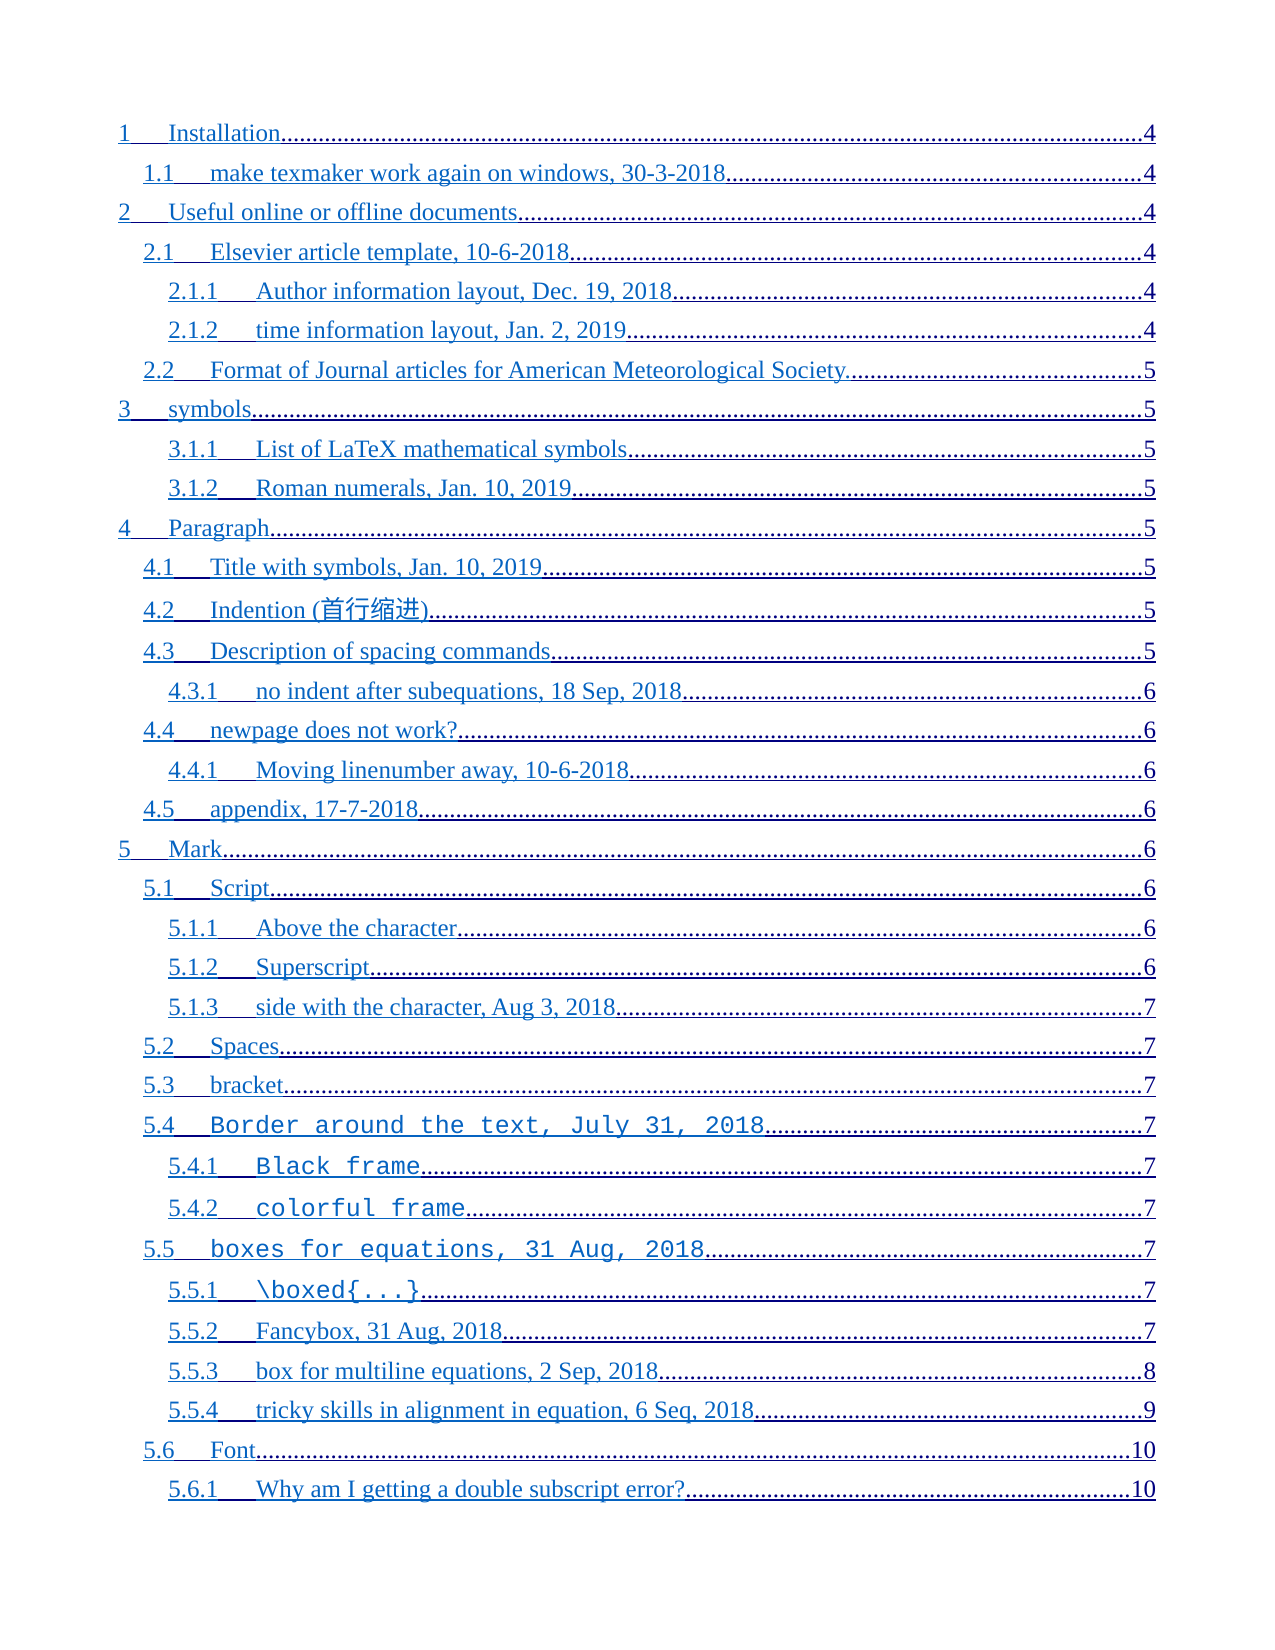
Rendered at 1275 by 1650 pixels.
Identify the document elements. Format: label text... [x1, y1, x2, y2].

text 5.5.2 Fancybox, 31 Aug, 2018 7 [168, 1316, 1157, 1345]
text 5.5.4 tricky skills in alignment in equation, 6 Seq, 2018 9 [168, 1395, 1157, 1424]
text 2.1.1 Author information layout, Dec. 19, 2018 4 [168, 276, 1157, 305]
text 3.1.1 List of LaTeX mathematical symbols 5 [168, 434, 1157, 463]
text 1 Installation 4 [118, 118, 1157, 147]
text 2.2 Format of Journal articles for American Meteorological Society. 5 [143, 355, 1157, 384]
text 5.6 Font 10 [143, 1435, 1157, 1464]
text 5.5.3 box for multiline equations, 2 Sep, 2018 8 [168, 1356, 1157, 1385]
text 4.3.1 no indent after subequations, 18 Sep, 2018 6 [168, 676, 1157, 705]
text 5 Mark 6 [118, 834, 1157, 863]
text 5.4.1 Black frame 7 [168, 1151, 1157, 1182]
text 2.1.2 time information layout, Jan. 2, 2019 4 [168, 316, 1157, 344]
text 5.1.3 side with the character, Aug 3, 2018 7 [168, 992, 1157, 1021]
text 5.4.2 colorful frame 7 [168, 1193, 1157, 1223]
text 3 symbols 5 [118, 394, 1157, 423]
text 4.5 appendix, 17-7-2018 6 [143, 794, 1157, 823]
text 4.4 newpage does not work? 6 [143, 715, 1157, 744]
text 3.1.2 Roman numerals, Jan. 10, 2019 5 [168, 473, 1157, 502]
text 5.1.1 Above the character 6 [168, 913, 1157, 942]
text 5.4 Border around the text, July 31, 2018 7 [143, 1110, 1157, 1141]
text 4.4.1 Moving linenumber away, 10-6-2018 6 [168, 755, 1157, 784]
text 5.6.1 Why am I getting a double subscript error? 10 [168, 1474, 1157, 1503]
text 2 Useful online or offline documents 4 [118, 197, 1157, 226]
text 5.3 bracket 7 [143, 1071, 1157, 1100]
text 4 Paragraph 5 [118, 513, 1157, 542]
text 1.1 make texmaker work again on windows, 30-3-2018 4 [143, 158, 1157, 187]
text 4.2 Indention (首行缩进) 5 [143, 592, 1157, 626]
text 2.1 Elsevier article template, 10-6-2018 4 [143, 237, 1157, 266]
text 5.5.1 \boxed{...} 7 [168, 1275, 1157, 1306]
text 5.2 Spaces 7 [143, 1031, 1157, 1060]
text 4.1 Title with symbols, Jan. 10, 2019 5 [143, 552, 1157, 581]
text 5.1 Script 6 [143, 873, 1157, 902]
text 4.3 Description of spacing commands 5 [143, 636, 1157, 665]
text 5.1.2 Superscript 6 [168, 952, 1157, 981]
text 5.5 boxes for equations, 31 Aug, 2018 7 [143, 1234, 1157, 1265]
